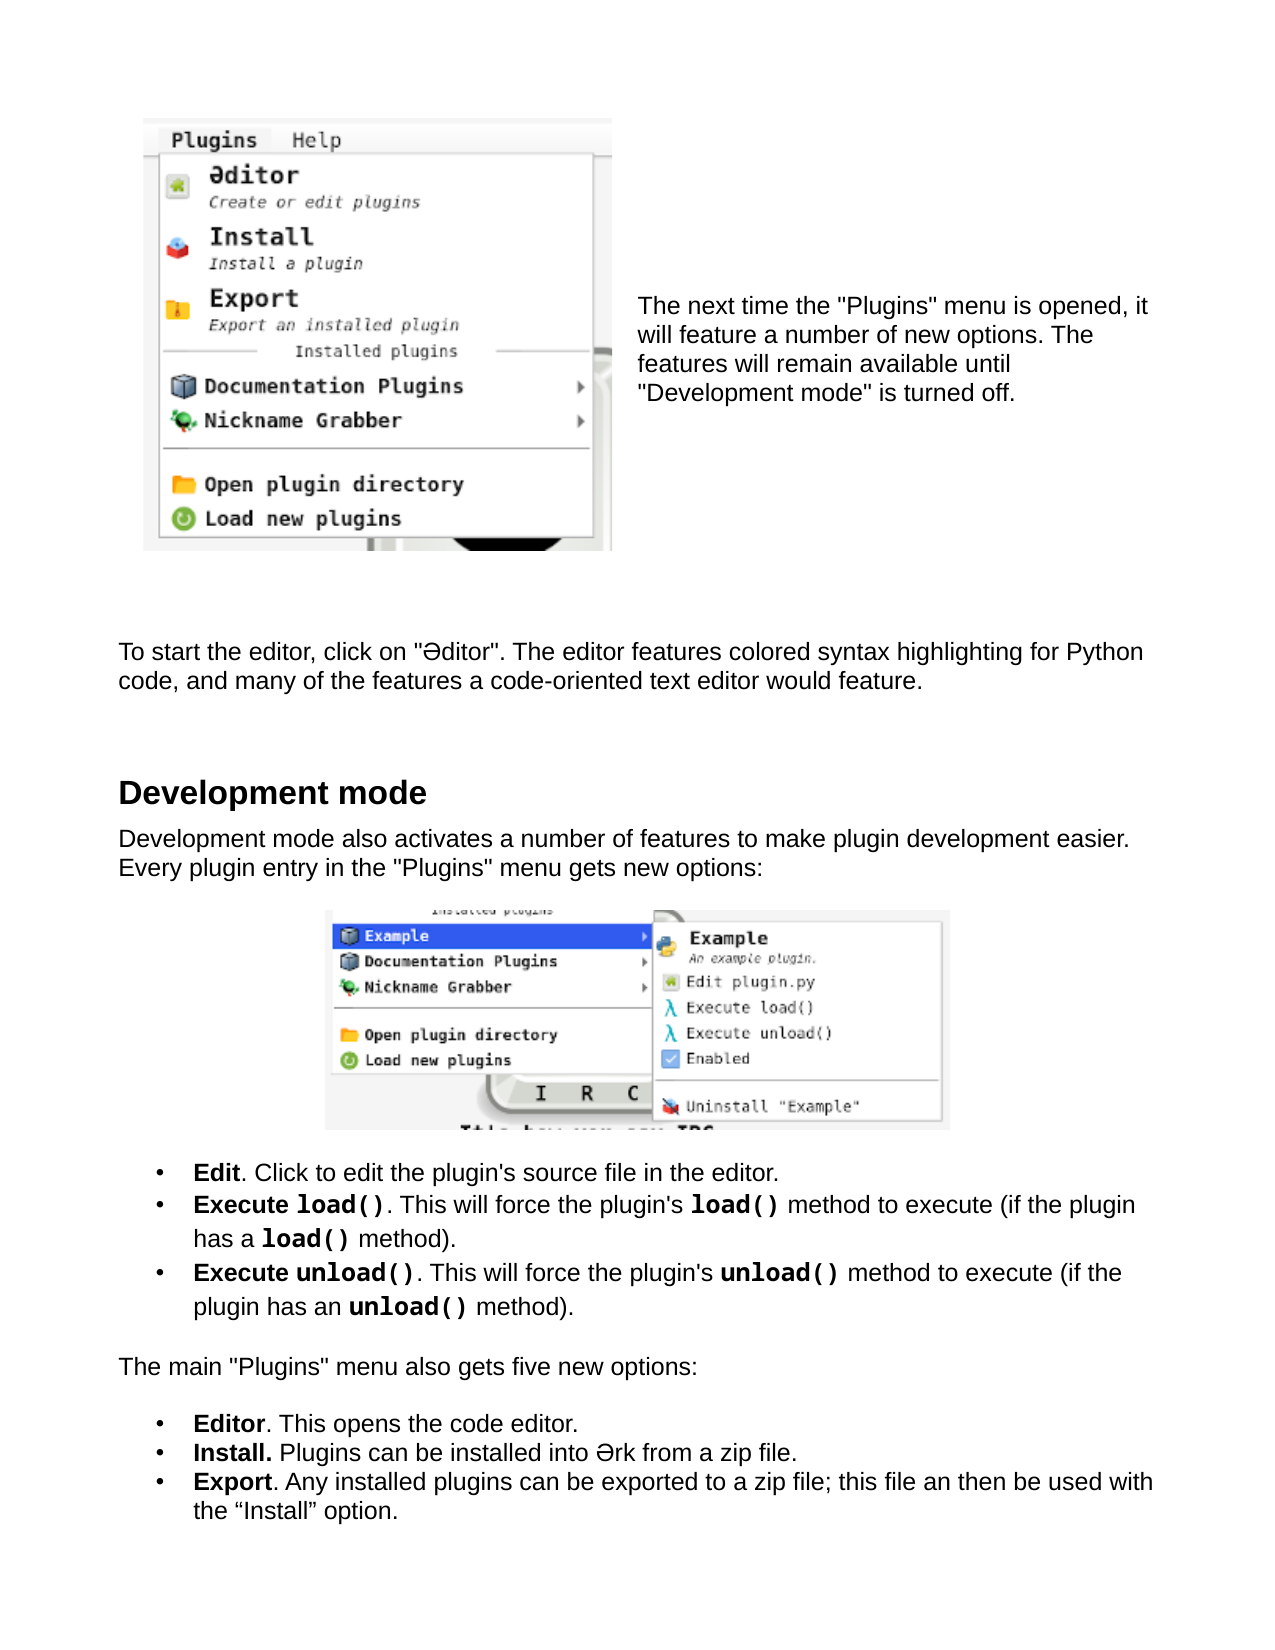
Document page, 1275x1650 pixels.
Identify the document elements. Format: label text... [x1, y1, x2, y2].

picture [143, 118, 613, 551]
list Execute unload(). This will force the plugin's unload() method to execute (if the plugin has an unload() method). [156, 1255, 1157, 1323]
picture [325, 910, 951, 1130]
text Development mode also activates a number of features to make plugin development easier. Every plugin entry in the "Plugins" menu gets new options: [118, 824, 1157, 882]
subtitle Development mode [118, 773, 1157, 812]
list Execute load(). This will force the plugin's load() method to execute (if the plugin has a load() method). [156, 1187, 1157, 1255]
list Editor. This opens the code editor. [156, 1409, 1157, 1438]
table_header The next time the "Plugins" menu is opened, it will feature a number of new options. The features will remain available until "Development mode" is turned off. [638, 118, 1157, 580]
text The main "Plugins" menu also gets five new options: [118, 1352, 1157, 1381]
text To start the editor, click on "Əditor". The editor features colored syntax highlighting for Python code, and many of the features a code-oriented text editor would feature. [118, 637, 1157, 695]
table_header [118, 118, 637, 580]
list Export. Any installed plugins can be exported to a zip file; this file an then be used with the “Install” option. [156, 1467, 1157, 1524]
list Install. Plugins can be installed into Ərk from a zip file. [156, 1438, 1157, 1467]
list Edit. Click to edit the plugin's source file in the editor. [156, 1158, 1157, 1187]
